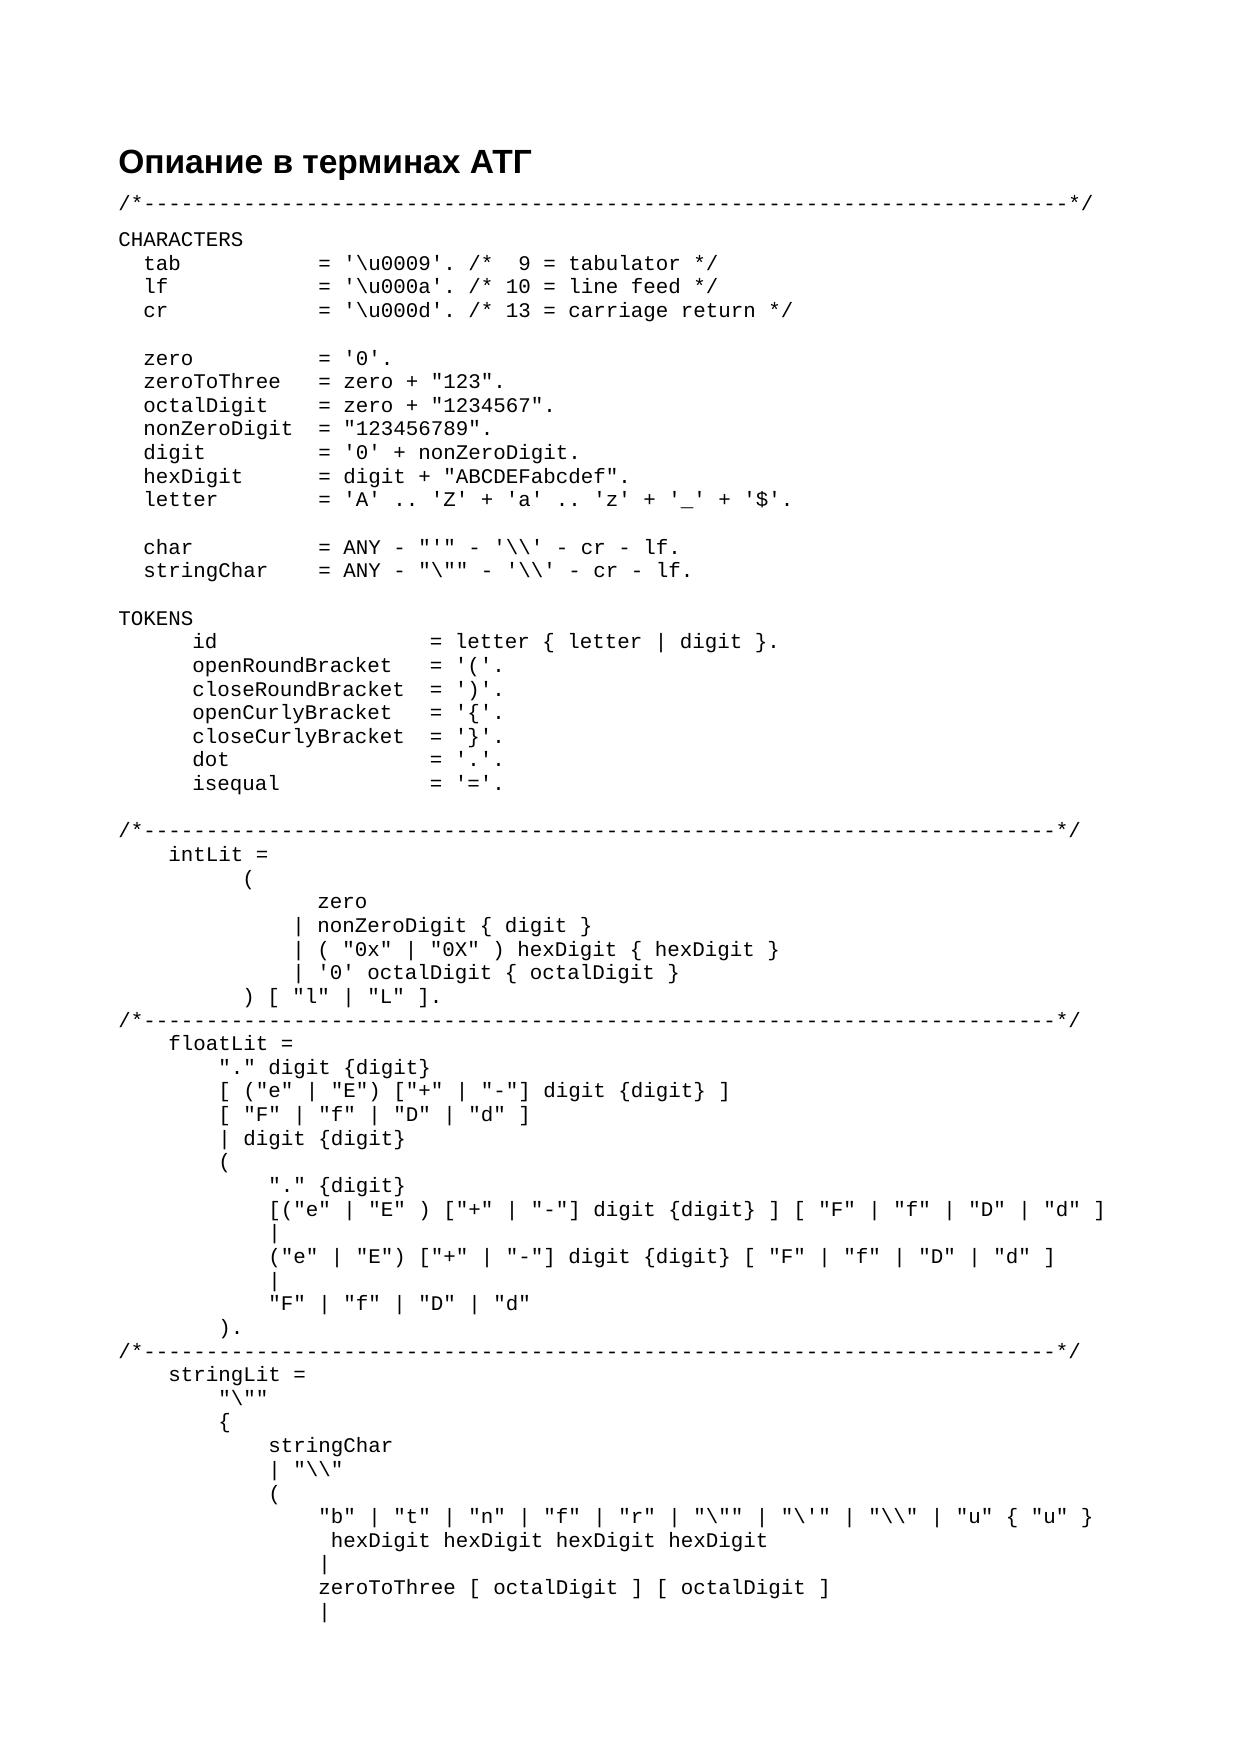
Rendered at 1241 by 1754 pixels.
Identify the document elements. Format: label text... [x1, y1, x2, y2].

text [ "F" | "f" | "D" | "d" ] [118, 1104, 1122, 1128]
text cr = '\u000d'. /* 13 = carriage return */ [118, 300, 1122, 324]
text ( [118, 868, 1122, 891]
text | [118, 1601, 1122, 1624]
text | nonZeroDigit { digit } [118, 915, 1122, 939]
text hexDigit hexDigit hexDigit hexDigit [118, 1530, 1122, 1553]
text ( [118, 1482, 1122, 1506]
text openRoundBracket = '('. [118, 655, 1122, 678]
text nonZeroDigit = "123456789". [118, 418, 1122, 442]
text stringChar = ANY - "\"" - '\\' - cr - lf. [118, 560, 1122, 584]
text stringChar [118, 1435, 1122, 1459]
text tab = '\u0009'. /* 9 = tabulator */ [118, 253, 1122, 277]
text isequal = '='. [118, 773, 1122, 797]
text { [118, 1412, 1122, 1435]
text "." {digit} [118, 1175, 1122, 1199]
text CHARACTERS [118, 229, 1122, 253]
text floatLit = [118, 1033, 1122, 1057]
text [ ("e" | "E") ["+" | "-"] digit {digit} ] [118, 1081, 1122, 1104]
text octalDigit = zero + "1234567". [118, 395, 1122, 418]
text ("e" | "E") ["+" | "-"] digit {digit} [ "F" | "f" | "D" | "d" ] [118, 1246, 1122, 1270]
text /*-------------------------------------------------------------------------*/ [118, 1009, 1122, 1033]
text ) [ "l" | "L" ]. [118, 986, 1122, 1009]
text zero [118, 891, 1122, 915]
text | '0' octalDigit { octalDigit } [118, 962, 1122, 986]
text id = letter { letter | digit }. [118, 631, 1122, 655]
text | [118, 1270, 1122, 1293]
text letter = 'A' .. 'Z' + 'a' .. 'z' + '_' + '$'. [118, 489, 1122, 513]
text "F" | "f" | "D" | "d" [118, 1293, 1122, 1317]
text | "\\" [118, 1459, 1122, 1482]
text closeRoundBracket = ')'. [118, 678, 1122, 702]
text lf = '\u000a'. /* 10 = line feed */ [118, 277, 1122, 300]
text digit = '0' + nonZeroDigit. [118, 442, 1122, 466]
text | digit {digit} [118, 1128, 1122, 1151]
text | [118, 1222, 1122, 1246]
text | ( "0x" | "0X" ) hexDigit { hexDigit } [118, 939, 1122, 962]
text "\"" [118, 1388, 1122, 1412]
text /*-------------------------------------------------------------------------*/ [118, 820, 1122, 844]
text "b" | "t" | "n" | "f" | "r" | "\"" | "\'" | "\\" | "u" { "u" } [118, 1506, 1122, 1530]
text ). [118, 1317, 1122, 1341]
text zeroToThree = zero + "123". [118, 371, 1122, 395]
text /*--------------------------------------------------------------------------*/ [118, 193, 1122, 217]
text ( [118, 1151, 1122, 1175]
text openCurlyBracket = '{'. [118, 702, 1122, 726]
text closeCurlyBracket = '}'. [118, 726, 1122, 749]
text stringLit = [118, 1364, 1122, 1388]
text dot = '.'. [118, 749, 1122, 773]
text TOKENS [118, 608, 1122, 631]
text intLit = [118, 844, 1122, 868]
subtitle Опиание в терминах АТГ [118, 143, 1122, 181]
text zeroToThree [ octalDigit ] [ octalDigit ] [118, 1577, 1122, 1601]
text zero = '0'. [118, 347, 1122, 371]
text | [118, 1553, 1122, 1577]
text hexDigit = digit + "ABCDEFabcdef". [118, 466, 1122, 489]
text "." digit {digit} [118, 1057, 1122, 1081]
text char = ANY - "'" - '\\' - cr - lf. [118, 537, 1122, 560]
text /*-------------------------------------------------------------------------*/ [118, 1341, 1122, 1364]
text [("e" | "E" ) ["+" | "-"] digit {digit} ] [ "F" | "f" | "D" | "d" ] [118, 1199, 1122, 1222]
